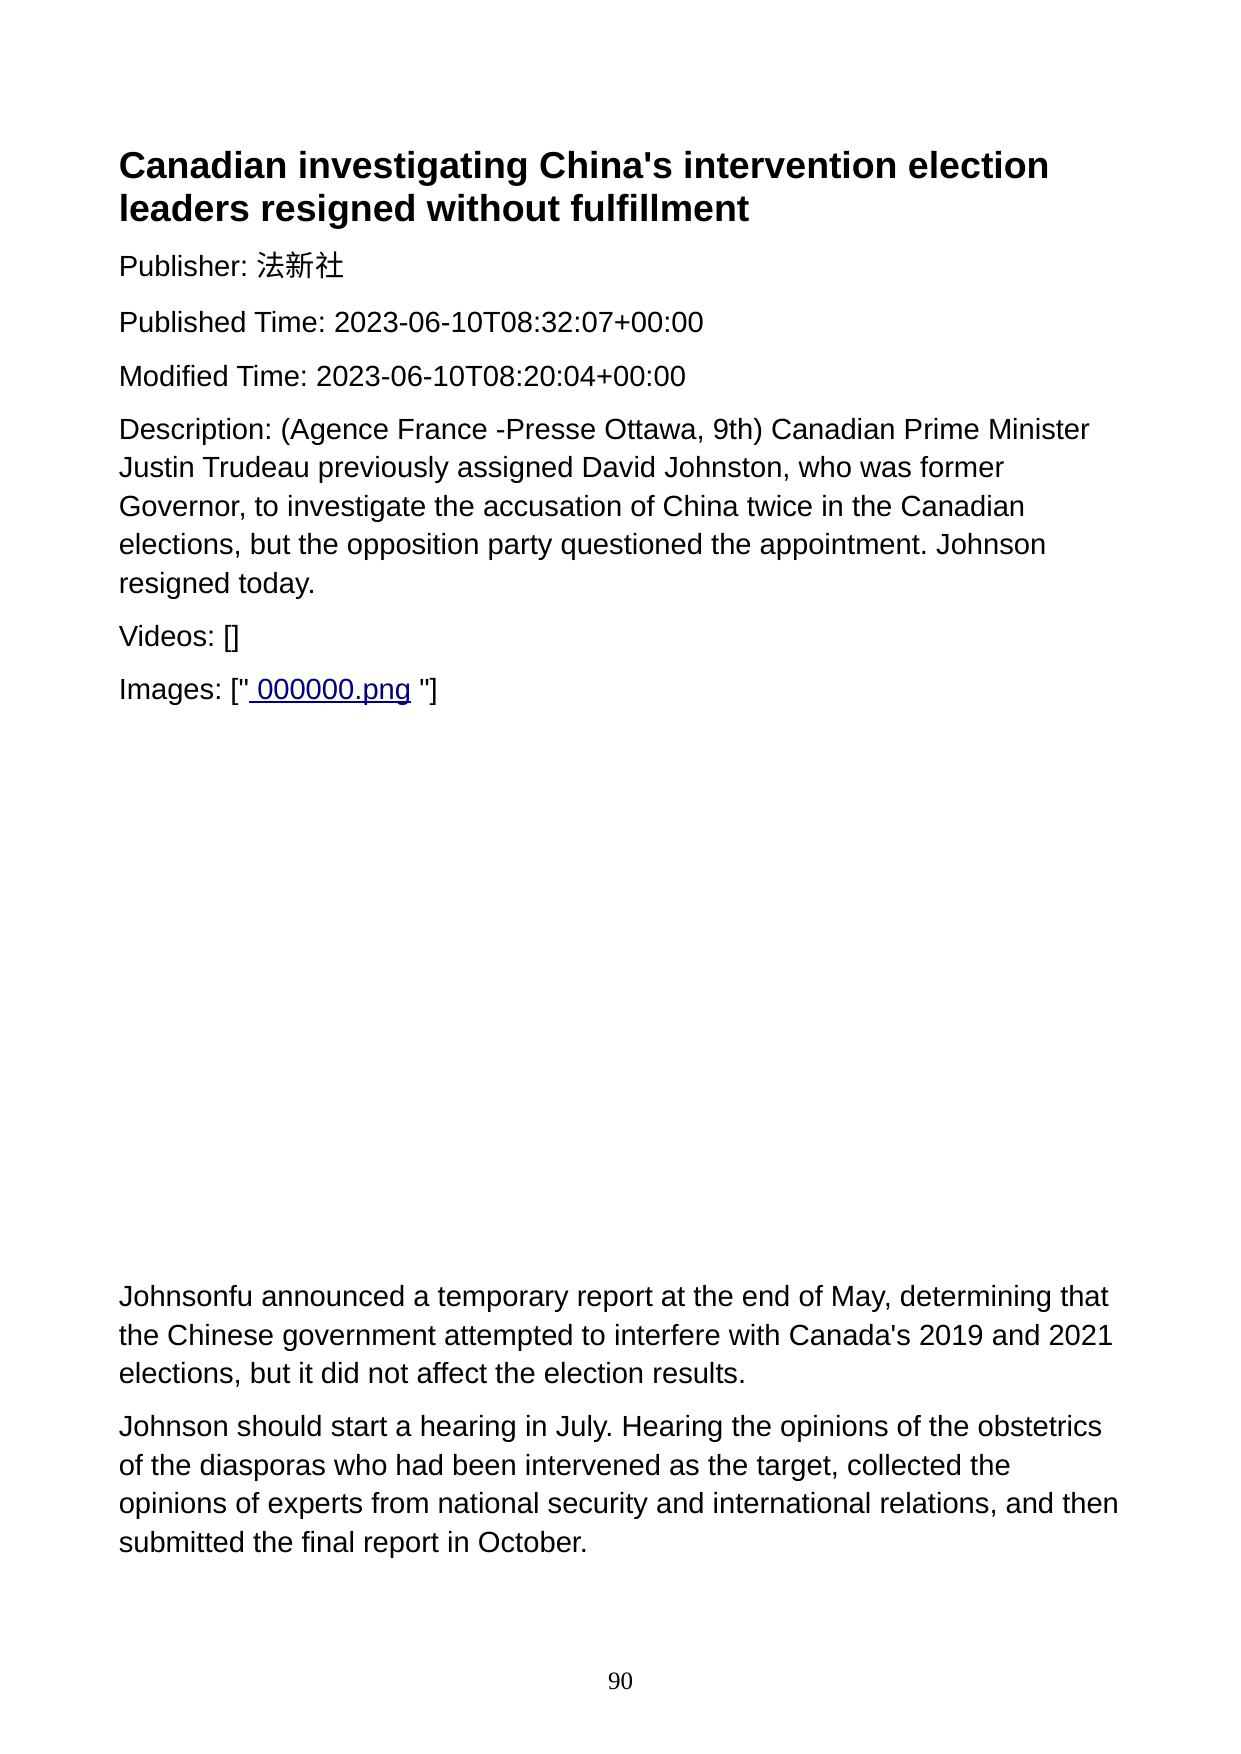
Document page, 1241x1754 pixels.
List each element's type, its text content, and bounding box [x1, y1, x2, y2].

text Publisher: 法新社 [118, 242, 1122, 284]
text Videos: [] [118, 619, 1122, 652]
text Published Time: 2023-06-10T08:32:07+00:00 [118, 305, 1122, 339]
subtitle Canadian investigating China's intervention election leaders resigned without fulfillment [118, 143, 1122, 230]
text Modified Time: 2023-06-10T08:20:04+00:00 [118, 358, 1122, 392]
text Johnson should start a hearing in July. Hearing the opinions of the obstetrics of the diasporas who had been intervened as the target, collected the opinions of experts from national security and international relations, and then submitted the final report in October. [118, 1409, 1122, 1558]
text Images: [" 000000.png "] [118, 672, 1122, 706]
text Description: (Agence France -Presse Ottawa, 9th) Canadian Prime Minister Justin Trudeau previously assigned David Johnston, who was former Governor, to investigate the accusation of China twice in the Canadian elections, but the opposition party questioned the appointment. Johnson resigned today. [118, 412, 1122, 599]
text Johnsonfu announced a temporary report at the end of May, determining that the Chinese government attempted to interfere with Canada's 2019 and 2021 elections, but it did not affect the election results. [118, 725, 1122, 1390]
